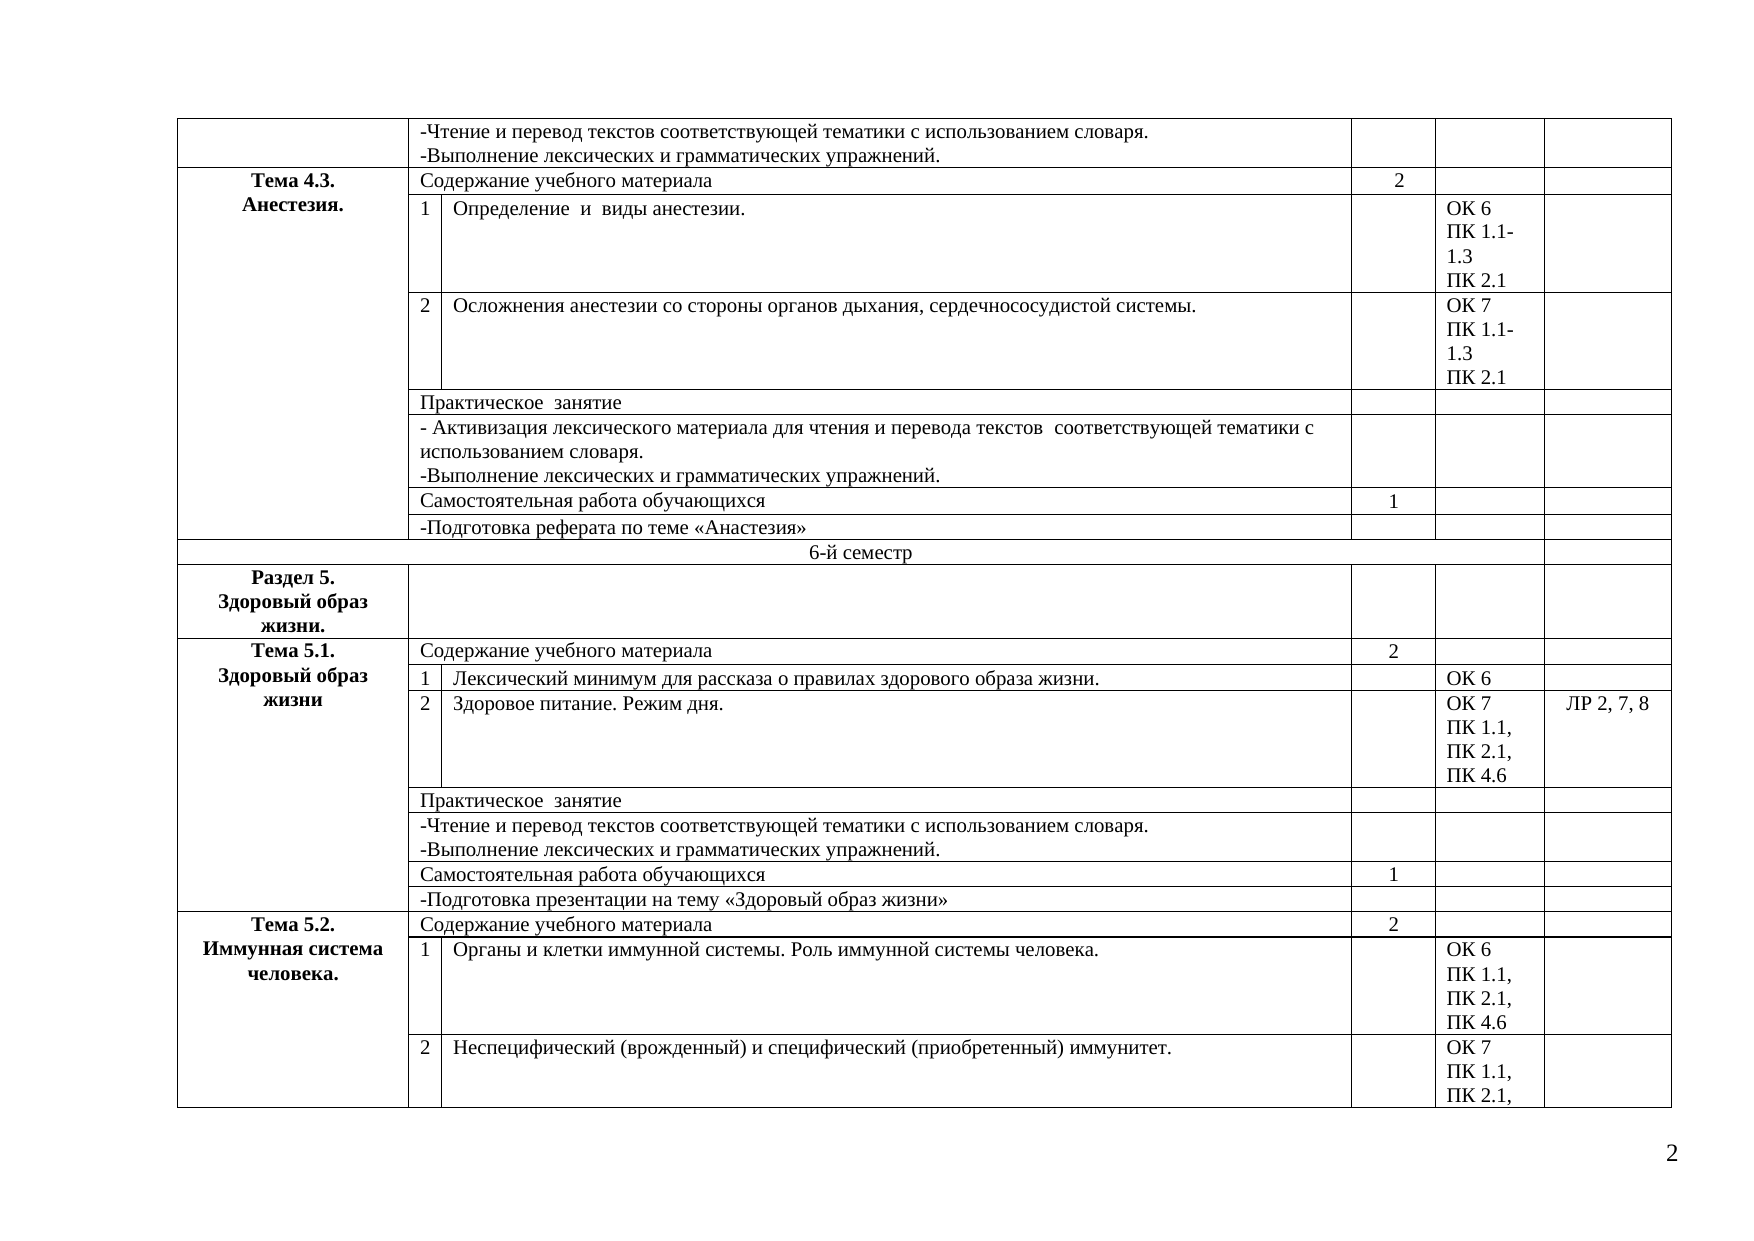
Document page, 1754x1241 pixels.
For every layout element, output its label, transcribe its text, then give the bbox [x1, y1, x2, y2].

table_cell [1352, 813, 1435, 861]
table_cell [1436, 119, 1544, 167]
table_cell [1352, 415, 1435, 487]
table_cell -Чтение и перевод текстов соответствующей тематики с использованием словаря. -Выполнение лексических и грамматических упражнений. [409, 119, 1351, 167]
table_cell [1436, 813, 1544, 861]
table_cell [1436, 639, 1544, 664]
table_cell [1352, 119, 1435, 167]
table_cell Осложнения анестезии со стороны органов дыхания, сердечнососудистой системы. [442, 293, 1351, 389]
table_cell [1545, 415, 1671, 487]
table_cell Практическое занятие [409, 390, 1351, 414]
table_cell [1545, 390, 1671, 414]
table_cell Неспецифический (врожденный) и специфический (приобретенный) иммунитет. [442, 1035, 1351, 1107]
table_cell Содержание учебного материала [409, 912, 1351, 936]
table_cell 6-й семестр [178, 540, 1544, 564]
table_cell [1436, 415, 1544, 487]
table_cell [409, 565, 1351, 637]
table_cell ЛР 2, 7, 8 [1545, 691, 1671, 787]
table_cell Тема 5.2. Иммунная система человека. [178, 912, 408, 1107]
table_cell [1545, 540, 1671, 564]
table_cell [1545, 488, 1671, 514]
table_cell Тема 5.1. Здоровый образ жизни [178, 639, 408, 911]
table_cell [1545, 119, 1671, 167]
table_cell ОК 6 ПК 1.1-1.3 ПК 2.1 [1436, 195, 1544, 292]
table_cell - Активизация лексического материала для чтения и перевода текстов соответствующей тематики с использованием словаря. -Выполнение лексических и грамматических упражнений. [409, 415, 1351, 487]
table_cell Самостоятельная работа обучающихся [409, 862, 1351, 886]
table_cell [1545, 565, 1671, 637]
table_cell [1352, 665, 1435, 689]
table_cell [1545, 788, 1671, 812]
table_cell 2 [409, 691, 441, 787]
table_cell [1545, 515, 1671, 539]
table_cell [1436, 788, 1544, 812]
table_cell [1545, 168, 1671, 194]
table_cell [1545, 938, 1671, 1034]
table_cell [1352, 887, 1435, 911]
table_cell Определение и виды анестезии. [442, 195, 1351, 292]
table_cell [1545, 195, 1671, 292]
table_cell [1352, 565, 1435, 637]
table_cell [1352, 390, 1435, 414]
table_cell Здоровое питание. Режим дня. [442, 691, 1351, 787]
table_cell [1436, 565, 1544, 637]
table_cell Содержание учебного материала [409, 639, 1351, 664]
table_cell Лексический минимум для рассказа о правилах здорового образа жизни. [442, 665, 1351, 689]
table_cell [1436, 912, 1544, 936]
table_cell ОК 6 [1436, 665, 1544, 689]
table_cell Практическое занятие [409, 788, 1351, 812]
table_cell [1352, 691, 1435, 787]
table_cell -Подготовка презентации на тему «Здоровый образ жизни» [409, 887, 1351, 911]
table_cell 2 [1352, 168, 1435, 194]
table_cell [1545, 639, 1671, 664]
table_cell ОК 7 ПК 1.1, ПК 2.1, [1436, 1035, 1544, 1107]
table_cell [1352, 938, 1435, 1034]
table_cell [1545, 912, 1671, 936]
table_cell [1545, 665, 1671, 689]
table_cell [1545, 887, 1671, 911]
table_cell [1545, 862, 1671, 886]
table_cell Самостоятельная работа обучающихся [409, 488, 1351, 514]
table_cell [1436, 862, 1544, 886]
table_cell [1352, 195, 1435, 292]
table_cell Органы и клетки иммунной системы. Роль иммунной системы человека. [442, 938, 1351, 1034]
table_cell [1545, 1035, 1671, 1107]
table_cell [1352, 515, 1435, 539]
table_cell [1436, 515, 1544, 539]
table_cell -Чтение и перевод текстов соответствующей тематики с использованием словаря. -Выполнение лексических и грамматических упражнений. [409, 813, 1351, 861]
table_cell 2 [409, 293, 441, 389]
table_cell [1436, 488, 1544, 514]
table_cell -Подготовка реферата по теме «Анастезия» [409, 515, 1351, 539]
table_cell 1 [1352, 862, 1435, 886]
table_cell Содержание учебного материала [409, 168, 1351, 194]
table_cell [1352, 293, 1435, 389]
table_cell 2 [1352, 639, 1435, 664]
table_cell [1436, 390, 1544, 414]
table_cell [1545, 293, 1671, 389]
table_cell [1545, 813, 1671, 861]
table_cell 1 [409, 665, 441, 689]
table_cell 1 [1352, 488, 1435, 514]
table_cell [1436, 168, 1544, 194]
table_cell 1 [409, 195, 441, 292]
table_cell ОК 7 ПК 1.1-1.3 ПК 2.1 [1436, 293, 1544, 389]
table_cell ОК 7 ПК 1.1, ПК 2.1, ПК 4.6 [1436, 691, 1544, 787]
table_cell 2 [409, 1035, 441, 1107]
table_cell 2 [1352, 912, 1435, 936]
table_cell ОК 6 ПК 1.1, ПК 2.1, ПК 4.6 [1436, 938, 1544, 1034]
table_cell [1352, 788, 1435, 812]
table_cell 1 [409, 938, 441, 1034]
table_cell Тема 4.3. Анестезия. [178, 168, 408, 539]
table_cell [1352, 1035, 1435, 1107]
table_cell [1436, 887, 1544, 911]
table_cell Раздел 5. Здоровый образ жизни. [178, 565, 408, 637]
